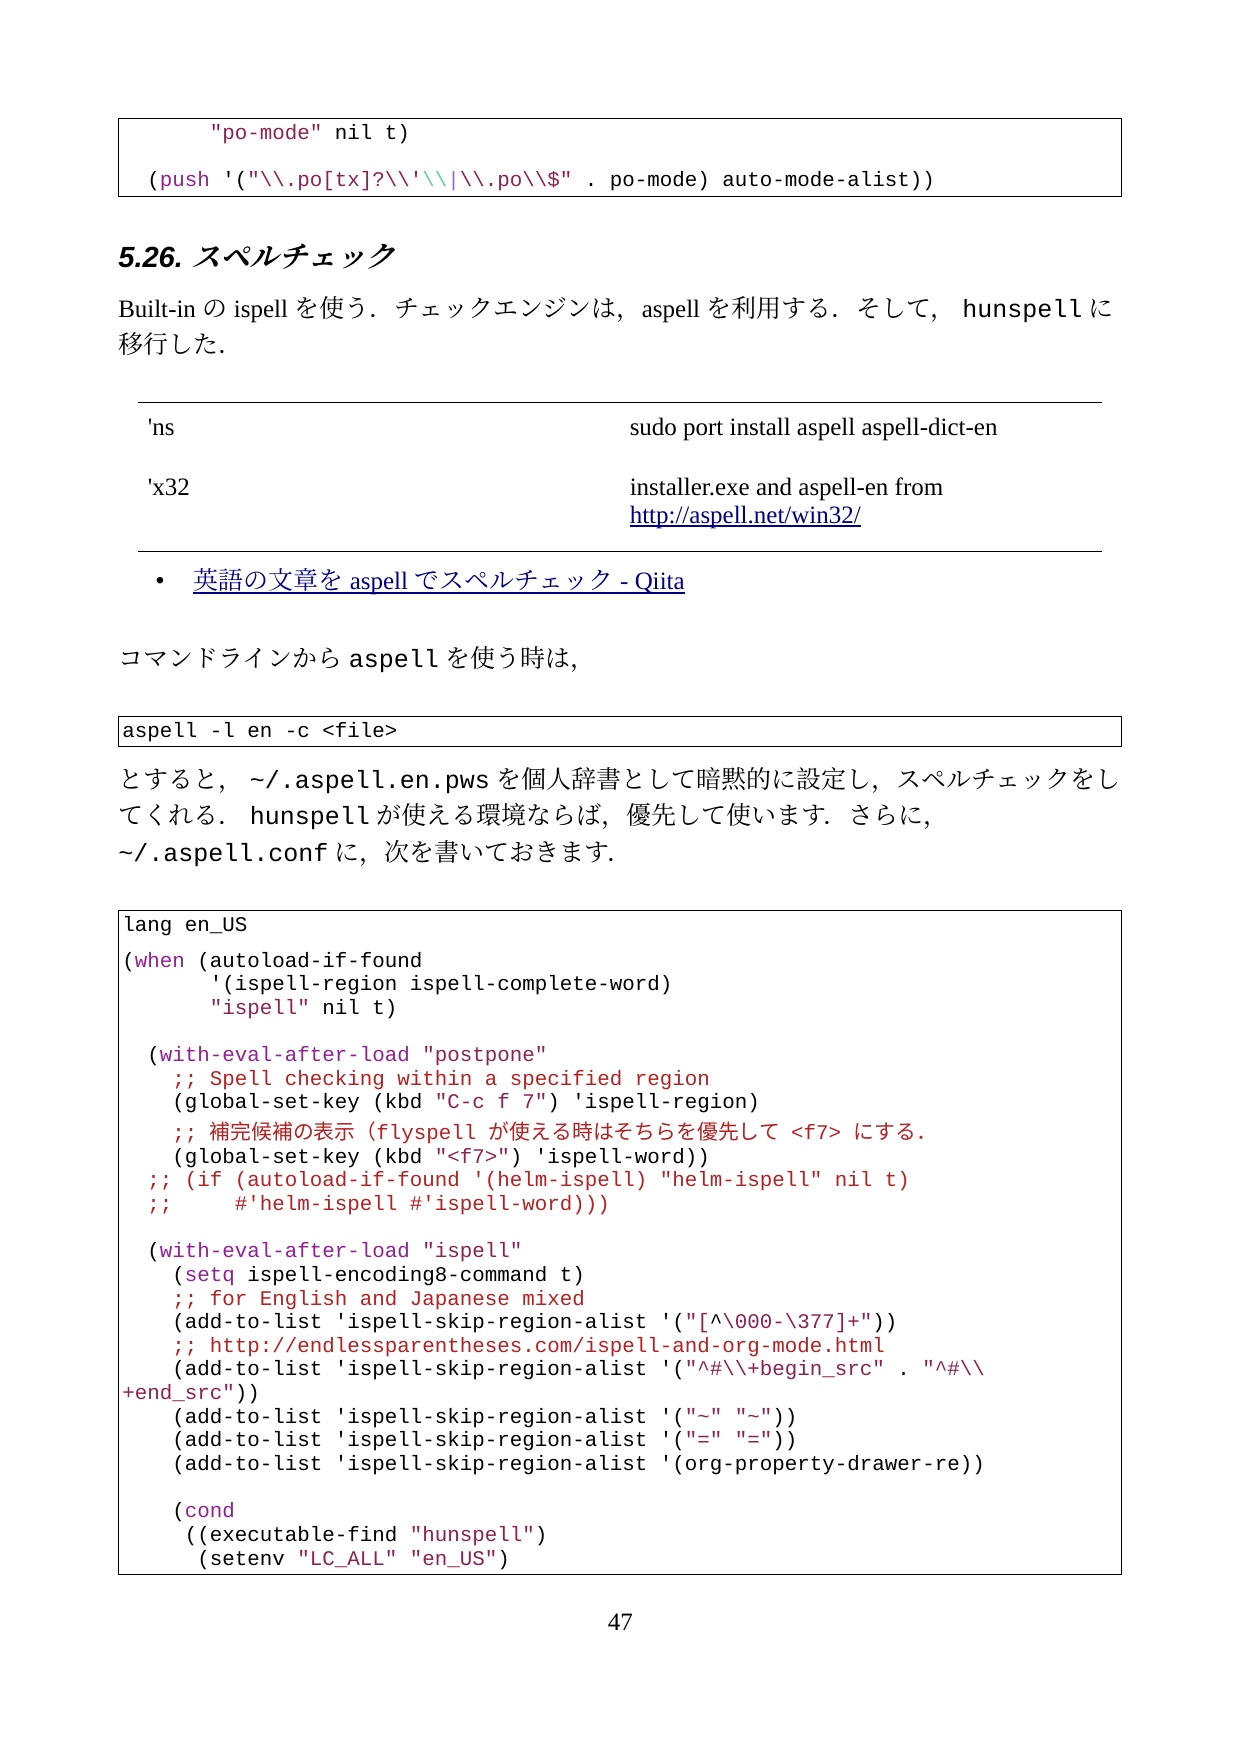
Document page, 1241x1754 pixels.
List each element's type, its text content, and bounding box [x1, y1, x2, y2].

text ;; #'helm-ispell #'ispell-word))) [119, 1189, 1121, 1213]
text (add-to-list 'ispell-skip-region-alist '("[^\000-\377]+")) [119, 1307, 1121, 1331]
table_header 'ns [138, 403, 620, 462]
text ;; 補完候補の表示（flyspell が使える時はそちらを優先して <f7> にする． [119, 1111, 1121, 1142]
text (setenv "LC_ALL" "en_US") [119, 1544, 1121, 1574]
text aspell -l en -c <file> [119, 717, 1121, 746]
text (add-to-list 'ispell-skip-region-alist '("~" "~")) [119, 1402, 1121, 1425]
text Built-in の ispell を使う．チェックエンジンは，aspell を利用する．そして， hunspell に移行した． [118, 289, 1122, 390]
text (add-to-list 'ispell-skip-region-alist '("=" "=")) [119, 1425, 1121, 1449]
text とすると， ~/.aspell.en.pws を個人辞書として暗黙的に設定し，スペルチェックをしてくれる． hunspell が使える環境ならば，優先して使います．さらに， ~/.aspell.conf に，次を書いておきます． [118, 760, 1122, 897]
table_cell installer.exe and aspell-en from http://aspell.net/win32/ [620, 462, 1102, 551]
table_header sudo port install aspell aspell-dict-en [620, 403, 1102, 462]
text ;; http://endlessparentheses.com/ispell-and-org-mode.html [119, 1331, 1121, 1354]
text (add-to-list 'ispell-skip-region-alist '(org-property-drawer-re)) [119, 1449, 1121, 1473]
text (with-eval-after-load "postpone" [119, 1040, 1121, 1064]
text "ispell" nil t) [119, 993, 1121, 1017]
text "po-mode" nil t) [119, 119, 1121, 142]
text '(ispell-region ispell-complete-word) [119, 969, 1121, 993]
text (when (autoload-if-found [119, 946, 1121, 969]
text lang en_US [119, 911, 1121, 937]
text (setq ispell-encoding8-command t) [119, 1260, 1121, 1283]
text (add-to-list 'ispell-skip-region-alist '("^#\\+begin_src" . "^#\\+end_src")) [119, 1354, 1121, 1402]
text ;; (if (autoload-if-found '(helm-ispell) "helm-ispell" nil t) [119, 1165, 1121, 1189]
text ;; for English and Japanese mixed [119, 1283, 1121, 1307]
list 英語の文章を aspell でスペルチェック - Qiita [156, 563, 1122, 626]
text (cond [119, 1496, 1121, 1520]
text (global-set-key (kbd "C-c f 7") 'ispell-region) [119, 1088, 1121, 1111]
text (with-eval-after-load "ispell" [119, 1236, 1121, 1260]
table_cell 'x32 [138, 462, 620, 551]
text ((executable-find "hunspell") [119, 1520, 1121, 1544]
text コマンドラインから aspell を使う時は， [118, 638, 1122, 703]
subtitle スペルチェック [118, 234, 1122, 276]
text (push '("\\.po[tx]?\\'\\|\\.po\\$" . po-mode) auto-mode-alist)) [119, 165, 1121, 196]
text ;; Spell checking within a specified region [119, 1064, 1121, 1088]
text (global-set-key (kbd "<f7>") 'ispell-word)) [119, 1142, 1121, 1165]
